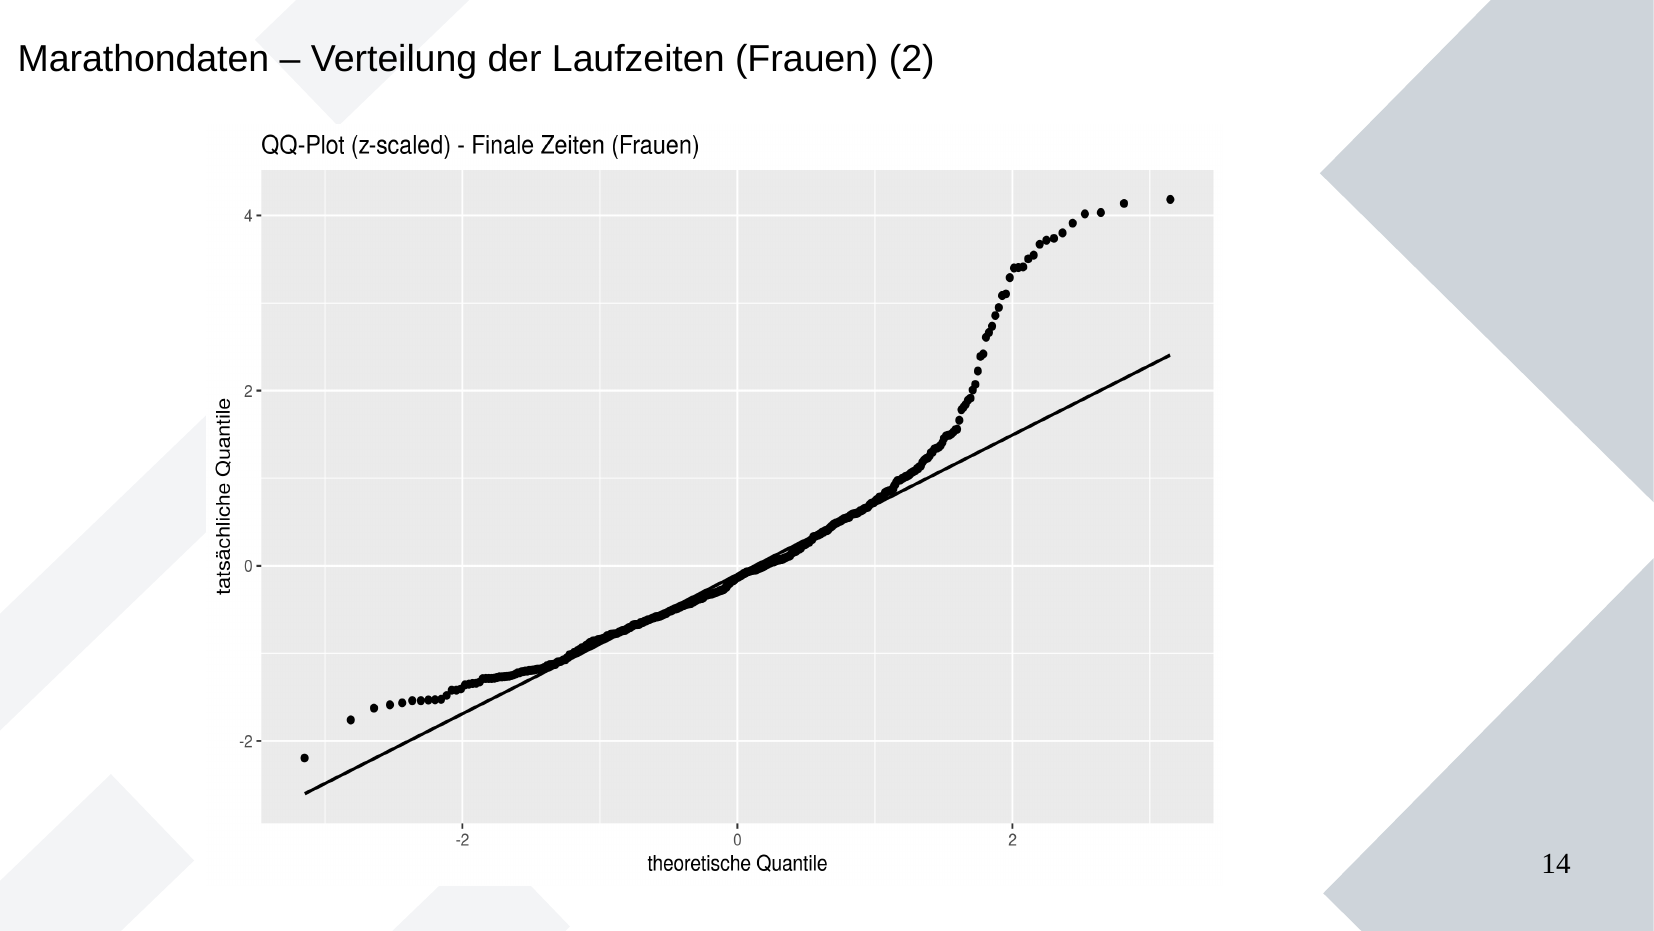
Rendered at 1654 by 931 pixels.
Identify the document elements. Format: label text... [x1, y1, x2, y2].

title Marathondaten – Verteilung der Laufzeiten (Frauen) (2) [17, 27, 1506, 89]
picture [206, 124, 1223, 886]
